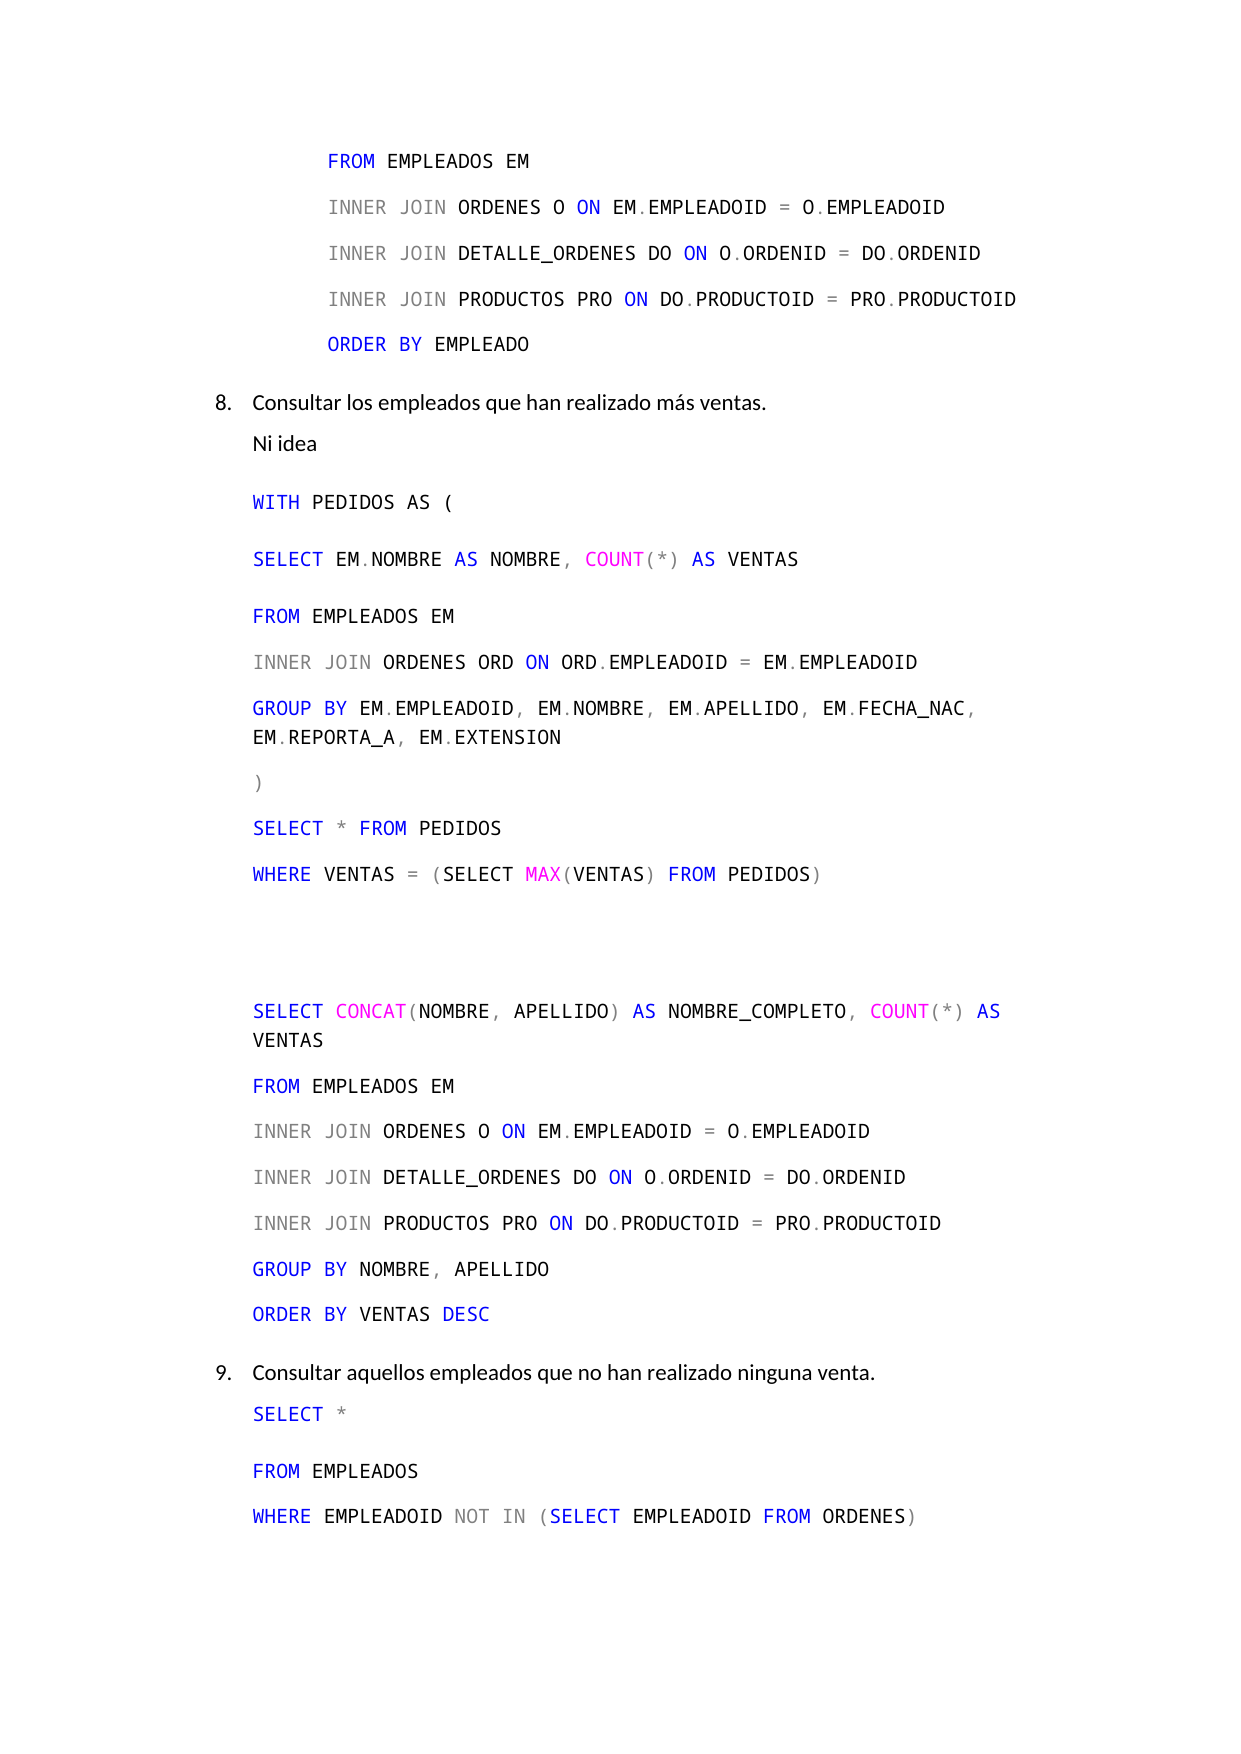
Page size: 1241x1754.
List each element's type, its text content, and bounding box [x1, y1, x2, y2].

list INNER JOIN PRODUCTOS PRO ON DO.PRODUCTOID = PRO.PRODUCTOID [215, 1209, 1063, 1236]
list SELECT CONCAT(NOMBRE, APELLIDO) AS NOMBRE_COMPLETO, COUNT(*) AS VENTAS [215, 997, 1063, 1053]
list FROM EMPLEADOS EM [290, 148, 1063, 174]
list Consultar los empleados que han realizado más ventas. [215, 388, 1063, 416]
list INNER JOIN DETALLE_ORDENES DO ON O.ORDENID = DO.ORDENID [215, 1163, 1063, 1191]
list FROM EMPLEADOS EM [215, 602, 1063, 629]
list Consultar aquellos empleados que no han realizado ninguna venta. [215, 1358, 1063, 1386]
list WITH PEDIDOS AS ( [215, 488, 1063, 515]
list INNER JOIN ORDENES ORD ON ORD.EMPLEADOID = EM.EMPLEADOID [215, 648, 1063, 675]
list ORDER BY EMPLEADO [290, 331, 1063, 357]
list ) [215, 769, 1063, 796]
list SELECT * FROM PEDIDOS [215, 814, 1063, 841]
list INNER JOIN DETALLE_ORDENES DO ON O.ORDENID = DO.ORDENID [290, 239, 1063, 266]
list SELECT EM.NOMBRE AS NOMBRE, COUNT(*) AS VENTAS [215, 545, 1063, 572]
list SELECT * [215, 1400, 1063, 1427]
list GROUP BY NOMBRE, APELLIDO [215, 1255, 1063, 1282]
list WHERE EMPLEADOID NOT IN (SELECT EMPLEADOID FROM ORDENES) [215, 1503, 1063, 1529]
list GROUP BY EM.EMPLEADOID, EM.NOMBRE, EM.APELLIDO, EM.FECHA_NAC, EM.REPORTA_A, EM.EXTENSION [215, 694, 1063, 750]
list WHERE VENTAS = (SELECT MAX(VENTAS) FROM PEDIDOS) [215, 860, 1063, 887]
list INNER JOIN ORDENES O ON EM.EMPLEADOID = O.EMPLEADOID [290, 193, 1063, 220]
list ORDER BY VENTAS DESC [215, 1301, 1063, 1328]
list Ni idea [215, 429, 1063, 458]
list FROM EMPLEADOS EM [215, 1072, 1063, 1099]
list INNER JOIN ORDENES O ON EM.EMPLEADOID = O.EMPLEADOID [215, 1118, 1063, 1145]
list INNER JOIN PRODUCTOS PRO ON DO.PRODUCTOID = PRO.PRODUCTOID [290, 285, 1063, 312]
list FROM EMPLEADOS [215, 1457, 1063, 1484]
